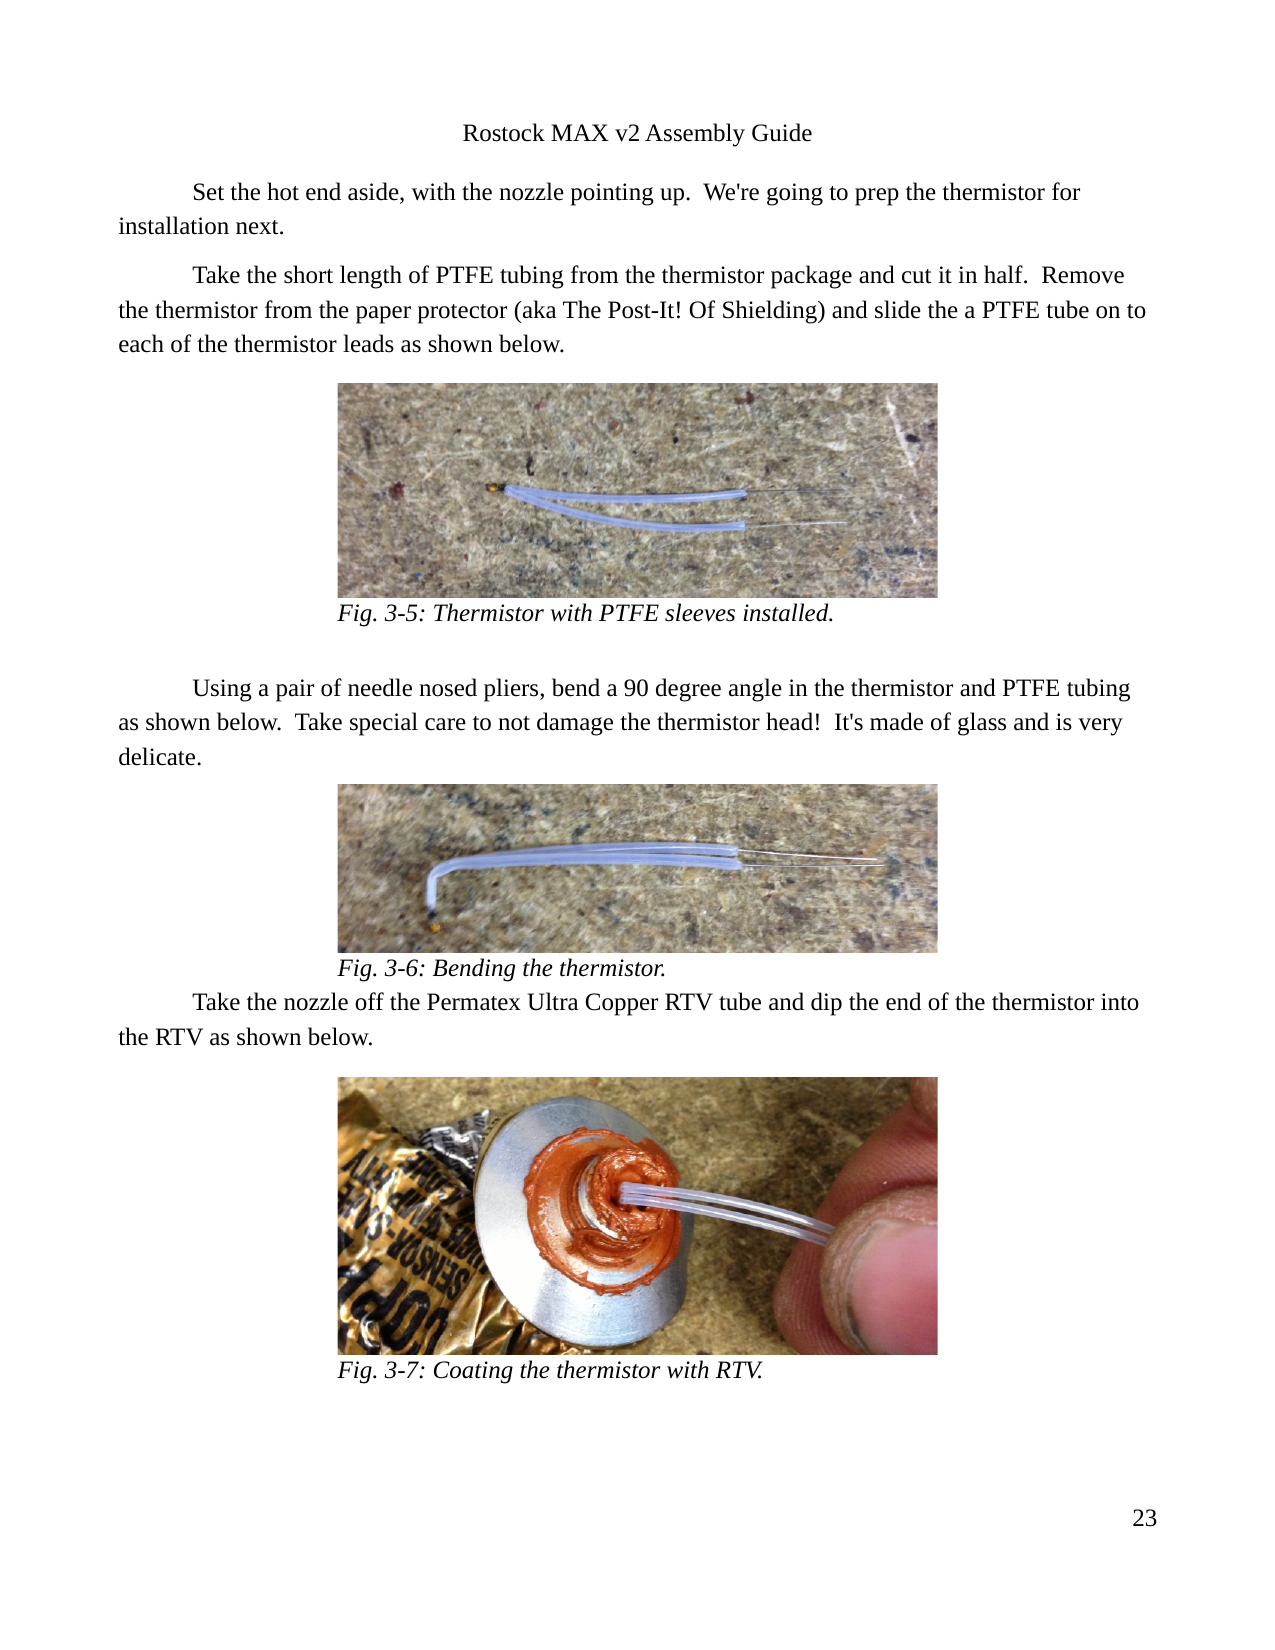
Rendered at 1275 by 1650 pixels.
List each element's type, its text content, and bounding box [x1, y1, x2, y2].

text [337, 371, 937, 383]
text Fig. 3-5: Thermistor with PTFE sleeves installed. [337, 598, 937, 627]
picture [337, 383, 938, 598]
text Set the hot end aside, with the nozzle pointing up. We're going to prep the thermistor for installation next. [118, 177, 1157, 240]
text Take the short length of PTFE tubing from the thermistor package and cut it in half. Remove the thermistor from the paper protector (aka The Post-It! Of Shielding) and slide the a PTFE tube on to each of the thermistor leads as shown below. [118, 260, 1157, 358]
text Fig. 3-7: Coating the thermistor with RTV. [337, 1355, 937, 1384]
picture [337, 784, 938, 953]
picture [337, 1077, 938, 1355]
text Take the nozzle off the Permatex Ultra Copper RTV tube and dip the end of the thermistor into the RTV as shown below. [118, 987, 1157, 1050]
text Using a pair of needle nosed pliers, bend a 90 degree angle in the thermistor and PTFE tubing as shown below. Take special care to not damage the thermistor head! It's made of glass and is very delicate. [118, 673, 1157, 771]
text Fig. 3-6: Bending the thermistor. [337, 953, 937, 981]
